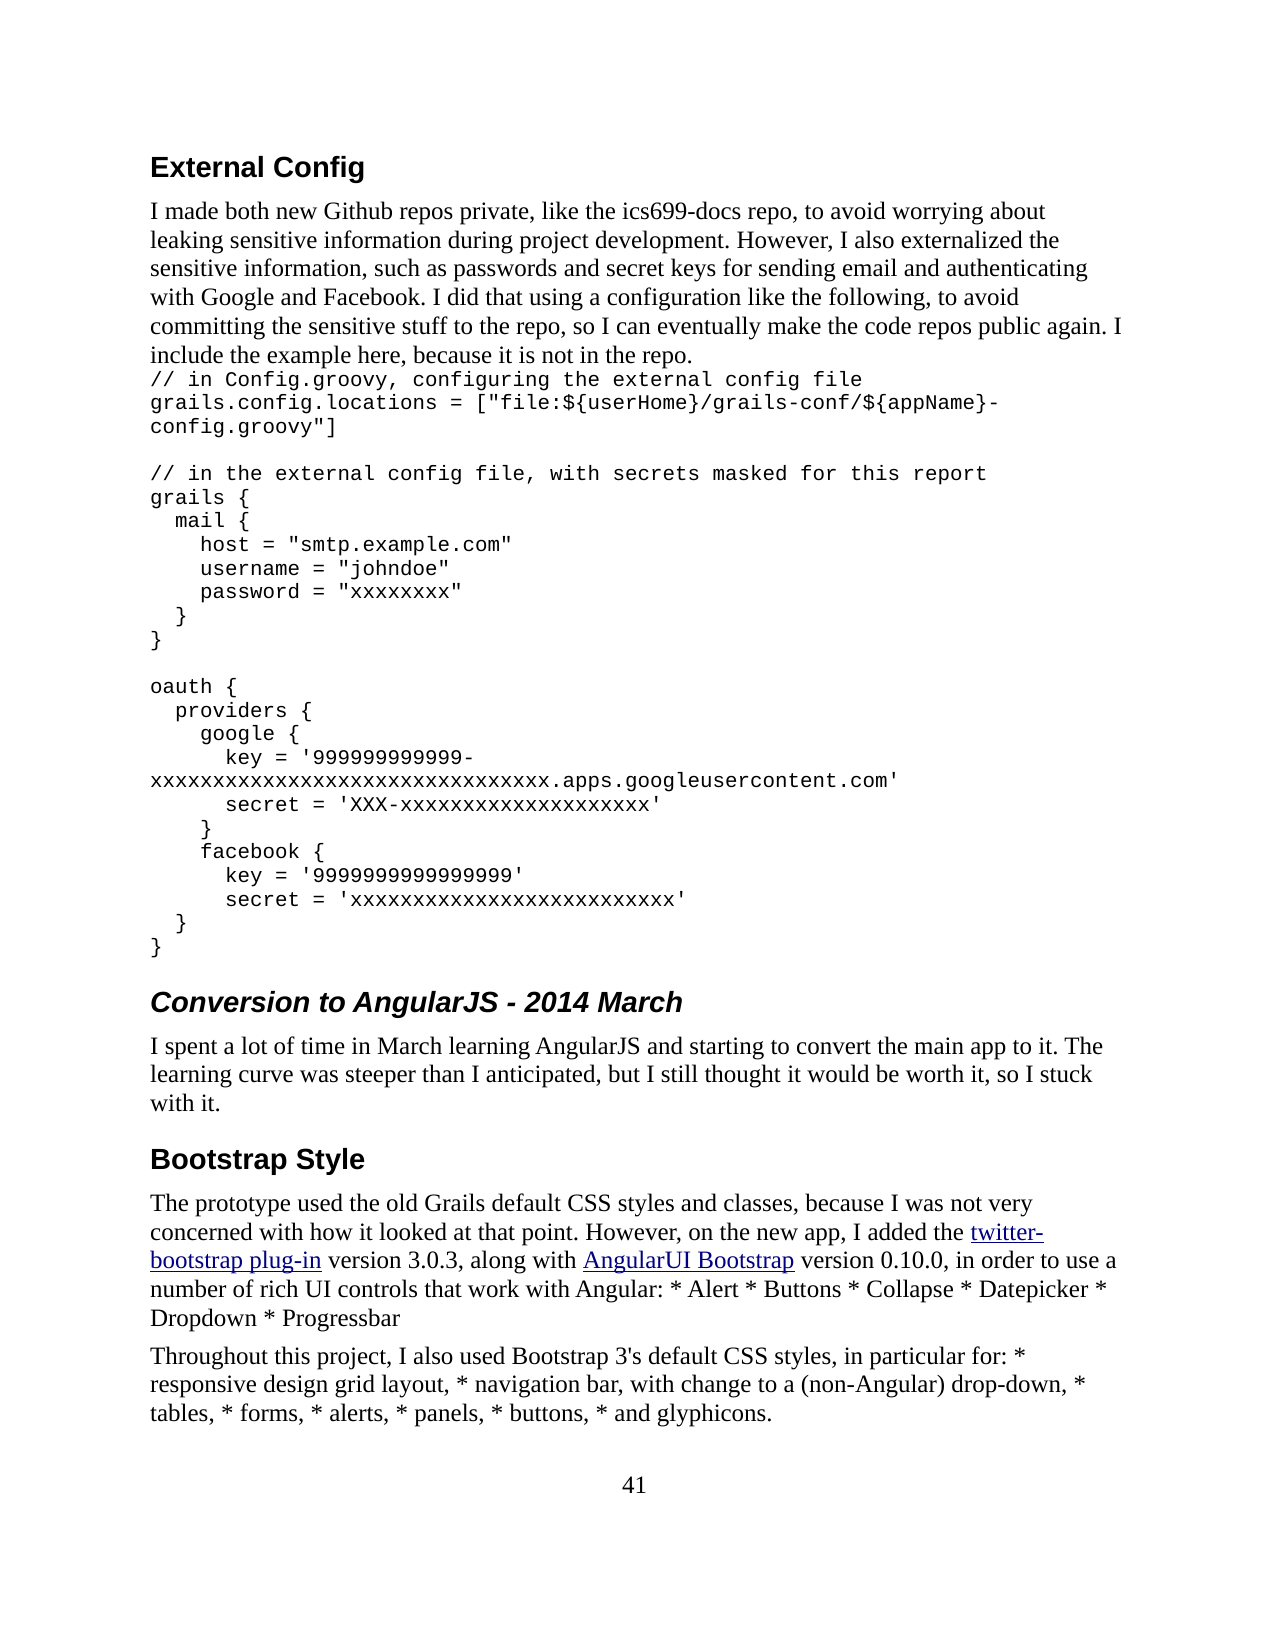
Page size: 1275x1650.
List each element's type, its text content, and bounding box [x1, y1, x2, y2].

text secret = 'XXX-xxxxxxxxxxxxxxxxxxxx' [150, 794, 1125, 818]
text mail { [150, 510, 1125, 534]
text // in the external config file, with secrets masked for this report [150, 463, 1125, 487]
text } [150, 629, 1125, 652]
text key = '999999999999-xxxxxxxxxxxxxxxxxxxxxxxxxxxxxxxx.apps.googleusercontent.com' [150, 747, 1125, 794]
text grails.config.locations = ["file:${userHome}/grails-conf/${appName}-config.groovy"] [150, 392, 1125, 439]
text // in Config.groovy, configuring the external config file [150, 368, 1125, 392]
text providers { [150, 699, 1125, 723]
text I made both new Github repos private, like the ics699-docs repo, to avoid worrying about leaking sensitive information during project development. However, I also externalized the sensitive information, such as passwords and secret keys for sending email and authenticating with Google and Facebook. I did that using a configuration like the following, to avoid committing the sensitive stuff to the repo, so I can eventually make the code repos public again. I include the example here, because it is not in the repo. [150, 196, 1125, 368]
subtitle External Config [150, 150, 1125, 183]
text } [150, 605, 1125, 629]
subtitle Bootstrap Style [150, 1142, 1125, 1176]
subtitle Conversion to AngularJS - 2014 March [150, 985, 1125, 1018]
text } [150, 818, 1125, 841]
text facebook { [150, 841, 1125, 865]
text I spent a lot of time in March learning AngularJS and starting to convert the main app to it. The learning curve was steeper than I anticipated, but I still thought it would be worth it, so I stuck with it. [150, 1031, 1125, 1117]
text } [150, 912, 1125, 936]
text secret = 'xxxxxxxxxxxxxxxxxxxxxxxxxx' [150, 889, 1125, 912]
text Throughout this project, I also used Bootstrap 3's default CSS styles, in particular for: * responsive design grid layout, * navigation bar, with change to a (non-Angular) drop-down, * tables, * forms, * alerts, * panels, * buttons, * and glyphicons. [150, 1341, 1125, 1427]
text host = "smtp.example.com" [150, 534, 1125, 558]
text key = '9999999999999999' [150, 865, 1125, 889]
text } [150, 936, 1125, 960]
text password = "xxxxxxxx" [150, 581, 1125, 605]
text The prototype used the old Grails default CSS styles and classes, because I was not very concerned with how it looked at that point. However, on the new app, I added the twitter-bootstrap plug-in version 3.0.3, along with AngularUI Bootstrap version 0.10.0, in order to use a number of rich UI controls that work with Angular: * Alert * Buttons * Collapse * Datepicker * Dropdown * Progressbar [150, 1188, 1125, 1332]
text google { [150, 723, 1125, 747]
text grails { [150, 487, 1125, 510]
text oauth { [150, 676, 1125, 699]
text username = "johndoe" [150, 558, 1125, 581]
